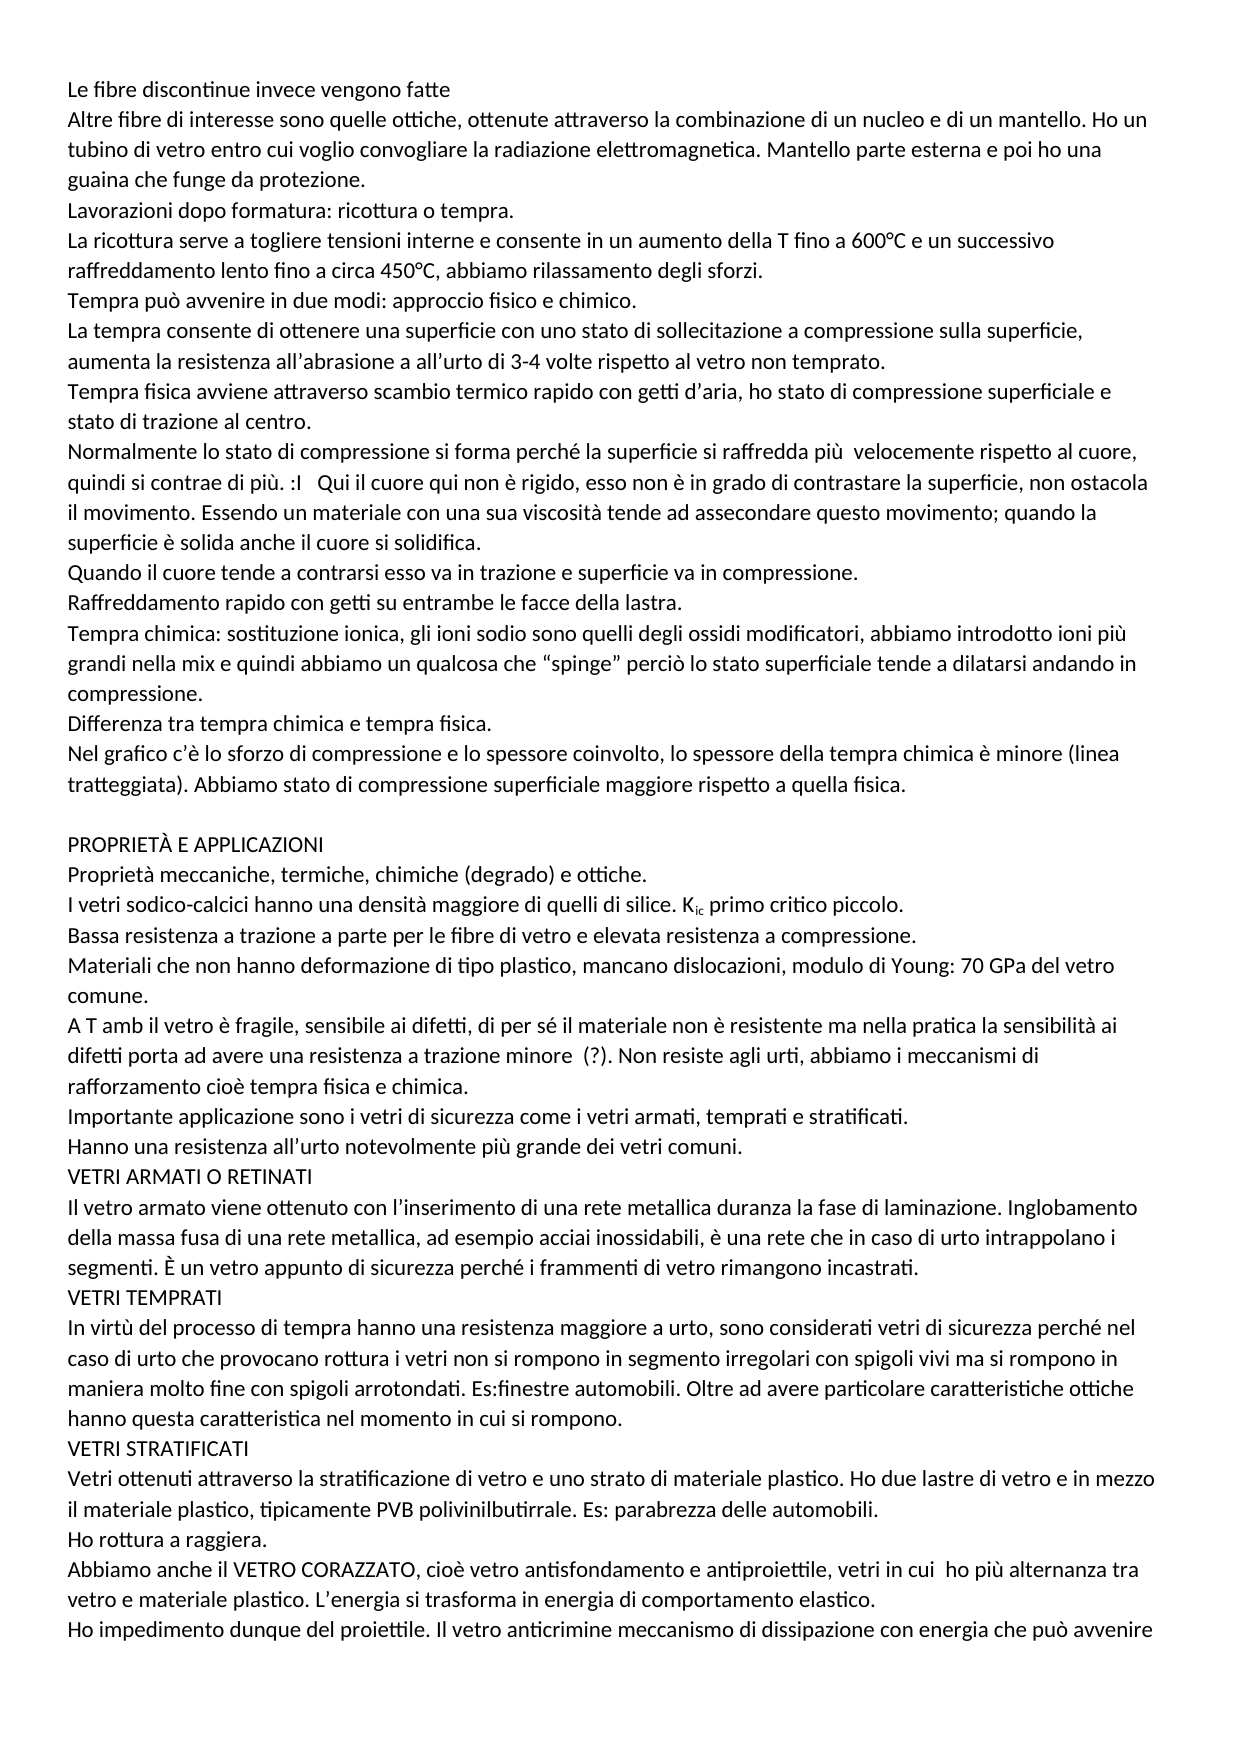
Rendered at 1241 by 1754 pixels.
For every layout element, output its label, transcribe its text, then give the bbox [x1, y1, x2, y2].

text Le fibre discontinue invece vengono fatte Altre fibre di interesse sono quelle ottiche, ottenute attraverso la combinazione di un nucleo e di un mantello. Ho un tubino di vetro entro cui voglio convogliare la radiazione elettromagnetica. Mantello parte esterna e poi ho una guaina che funge da protezione. Lavorazioni dopo formatura: ricottura o tempra. La ricottura serve a togliere tensioni interne e consente in un aumento della T fino a 600°C e un successivo raffreddamento lento fino a circa 450°C, abbiamo rilassamento degli sforzi. Tempra può avvenire in due modi: approccio fisico e chimico. La tempra consente di ottenere una superficie con uno stato di sollecitazione a compressione sulla superficie, aumenta la resistenza all’abrasione a all’urto di 3-4 volte rispetto al vetro non temprato. Tempra fisica avviene attraverso scambio termico rapido con getti d’aria, ho stato di compressione superficiale e stato di trazione al centro. Normalmente lo stato di compressione si forma perché la superficie si raffredda più velocemente rispetto al cuore, quindi si contrae di più. :I Qui il cuore qui non è rigido, esso non è in grado di contrastare la superficie, non ostacola il movimento. Essendo un materiale con una sua viscosità tende ad assecondare questo movimento; quando la superficie è solida anche il cuore si solidifica. Quando il cuore tende a contrarsi esso va in trazione e superficie va in compressione. Raffreddamento rapido con getti su entrambe le facce della lastra. Tempra chimica: sostituzione ionica, gli ioni sodio sono quelli degli ossidi modificatori, abbiamo introdotto ioni più grandi nella mix e quindi abbiamo un qualcosa che “spinge” perciò lo stato superficiale tende a dilatarsi andando in compressione. Differenza tra tempra chimica e tempra fisica. Nel grafico c’è lo sforzo di compressione e lo spessore coinvolto, lo spessore della tempra chimica è minore (linea tratteggiata). Abbiamo stato di compressione superficiale maggiore rispetto a quella fisica. PROPRIETÀ E APPLICAZIONI Proprietà meccaniche, termiche, chimiche (degrado) e ottiche. I vetri sodico-calcici hanno una densità maggiore di quelli di silice. Kic primo critico piccolo. Bassa resistenza a trazione a parte per le fibre di vetro e elevata resistenza a compressione. Materiali che non hanno deformazione di tipo plastico, mancano dislocazioni, modulo di Young: 70 GPa del vetro comune. A T amb il vetro è fragile, sensibile ai difetti, di per sé il materiale non è resistente ma nella pratica la sensibilità ai difetti porta ad avere una resistenza a trazione minore (?). Non resiste agli urti, abbiamo i meccanismi di rafforzamento cioè tempra fisica e chimica. Importante applicazione sono i vetri di sicurezza come i vetri armati, temprati e stratificati. Hanno una resistenza all’urto notevolmente più grande dei vetri comuni. VETRI ARMATI O RETINATI Il vetro armato viene ottenuto con l’inserimento di una rete metallica duranza la fase di laminazione. Inglobamento della massa fusa di una rete metallica, ad esempio acciai inossidabili, è una rete che in caso di urto intrappolano i segmenti. È un vetro appunto di sicurezza perché i frammenti di vetro rimangono incastrati. VETRI TEMPRATI In virtù del processo di tempra hanno una resistenza maggiore a urto, sono considerati vetri di sicurezza perché nel caso di urto che provocano rottura i vetri non si rompono in segmento irregolari con spigoli vivi ma si rompono in maniera molto fine con spigoli arrotondati. Es:finestre automobili. Oltre ad avere particolare caratteristiche ottiche hanno questa caratteristica nel momento in cui si rompono. VETRI STRATIFICATI Vetri ottenuti attraverso la stratificazione di vetro e uno strato di materiale plastico. Ho due lastre di vetro e in mezzo il materiale plastico, tipicamente PVB polivinilbutirrale. Es: parabrezza delle automobili. Ho rottura a raggiera. Abbiamo anche il VETRO CORAZZATO, cioè vetro antisfondamento e antiproiettile, vetri in cui ho più alternanza tra vetro e materiale plastico. L’energia si trasforma in energia di comportamento elastico. Ho impedimento dunque del proiettile. Il vetro anticrimine meccanismo di dissipazione con energia che può avvenire [67, 75, 1165, 1644]
